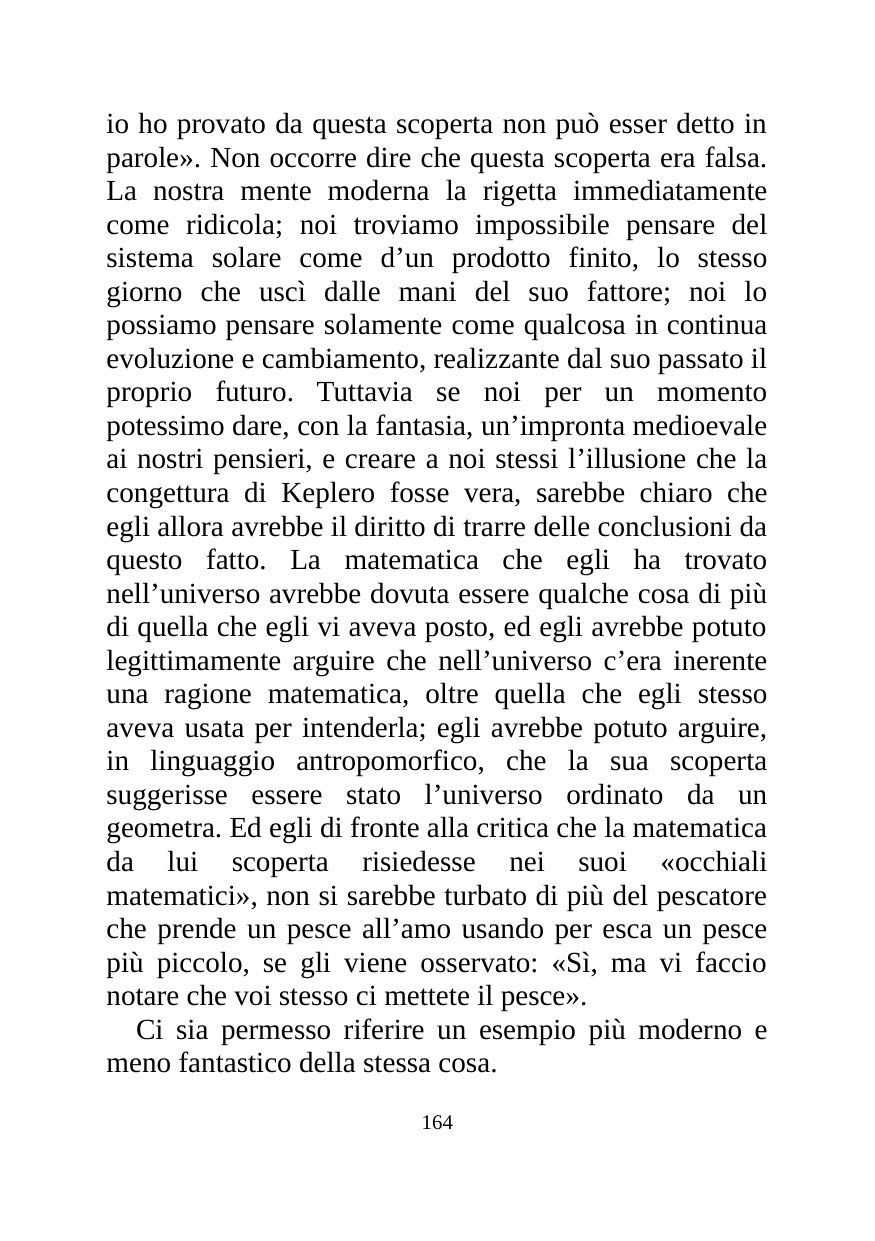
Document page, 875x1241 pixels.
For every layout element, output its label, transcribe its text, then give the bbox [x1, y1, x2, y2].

text io ho provato da questa scoperta non può esser detto in parole». Non occorre dire che questa scoperta era falsa. La nostra mente moderna la rigetta immediatamente come ridicola; noi troviamo impossibile pensare del sistema solare come d’un prodotto finito, lo stesso giorno che uscì dalle mani del suo fattore; noi lo possiamo pensare solamente come qualcosa in continua evoluzione e cambiamento, realizzante dal suo passato il proprio futuro. Tuttavia se noi per un momento potessimo dare, con la fantasia, un’impronta medioevale ai nostri pensieri, e creare a noi stessi l’illusione che la congettura di Keplero fosse vera, sarebbe chiaro che egli allora avrebbe il diritto di trarre delle conclusioni da questo fatto. La matematica che egli ha trovato nell’universo avrebbe dovuta essere qualche cosa di più di quella che egli vi aveva posto, ed egli avrebbe potuto legittimamente arguire che nell’universo c’era inerente una ragione matematica, oltre quella che egli stesso aveva usata per intenderla; egli avrebbe potuto arguire, in linguaggio antropomorfico, che la sua scoperta suggerisse essere stato l’universo ordinato da un geometra. Ed egli di fronte alla critica che la matematica da lui scoperta risiedesse nei suoi «occhiali matematici», non si sarebbe turbato di più del pescatore che prende un pesce all’amo usando per esca un pesce più piccolo, se gli viene osservato: «Sì, ma vi faccio notare che voi stesso ci mettete il pesce». [106, 106, 768, 1012]
text Ci sia permesso riferire un esempio più moderno e meno fantastico della stessa cosa. [106, 1012, 768, 1079]
